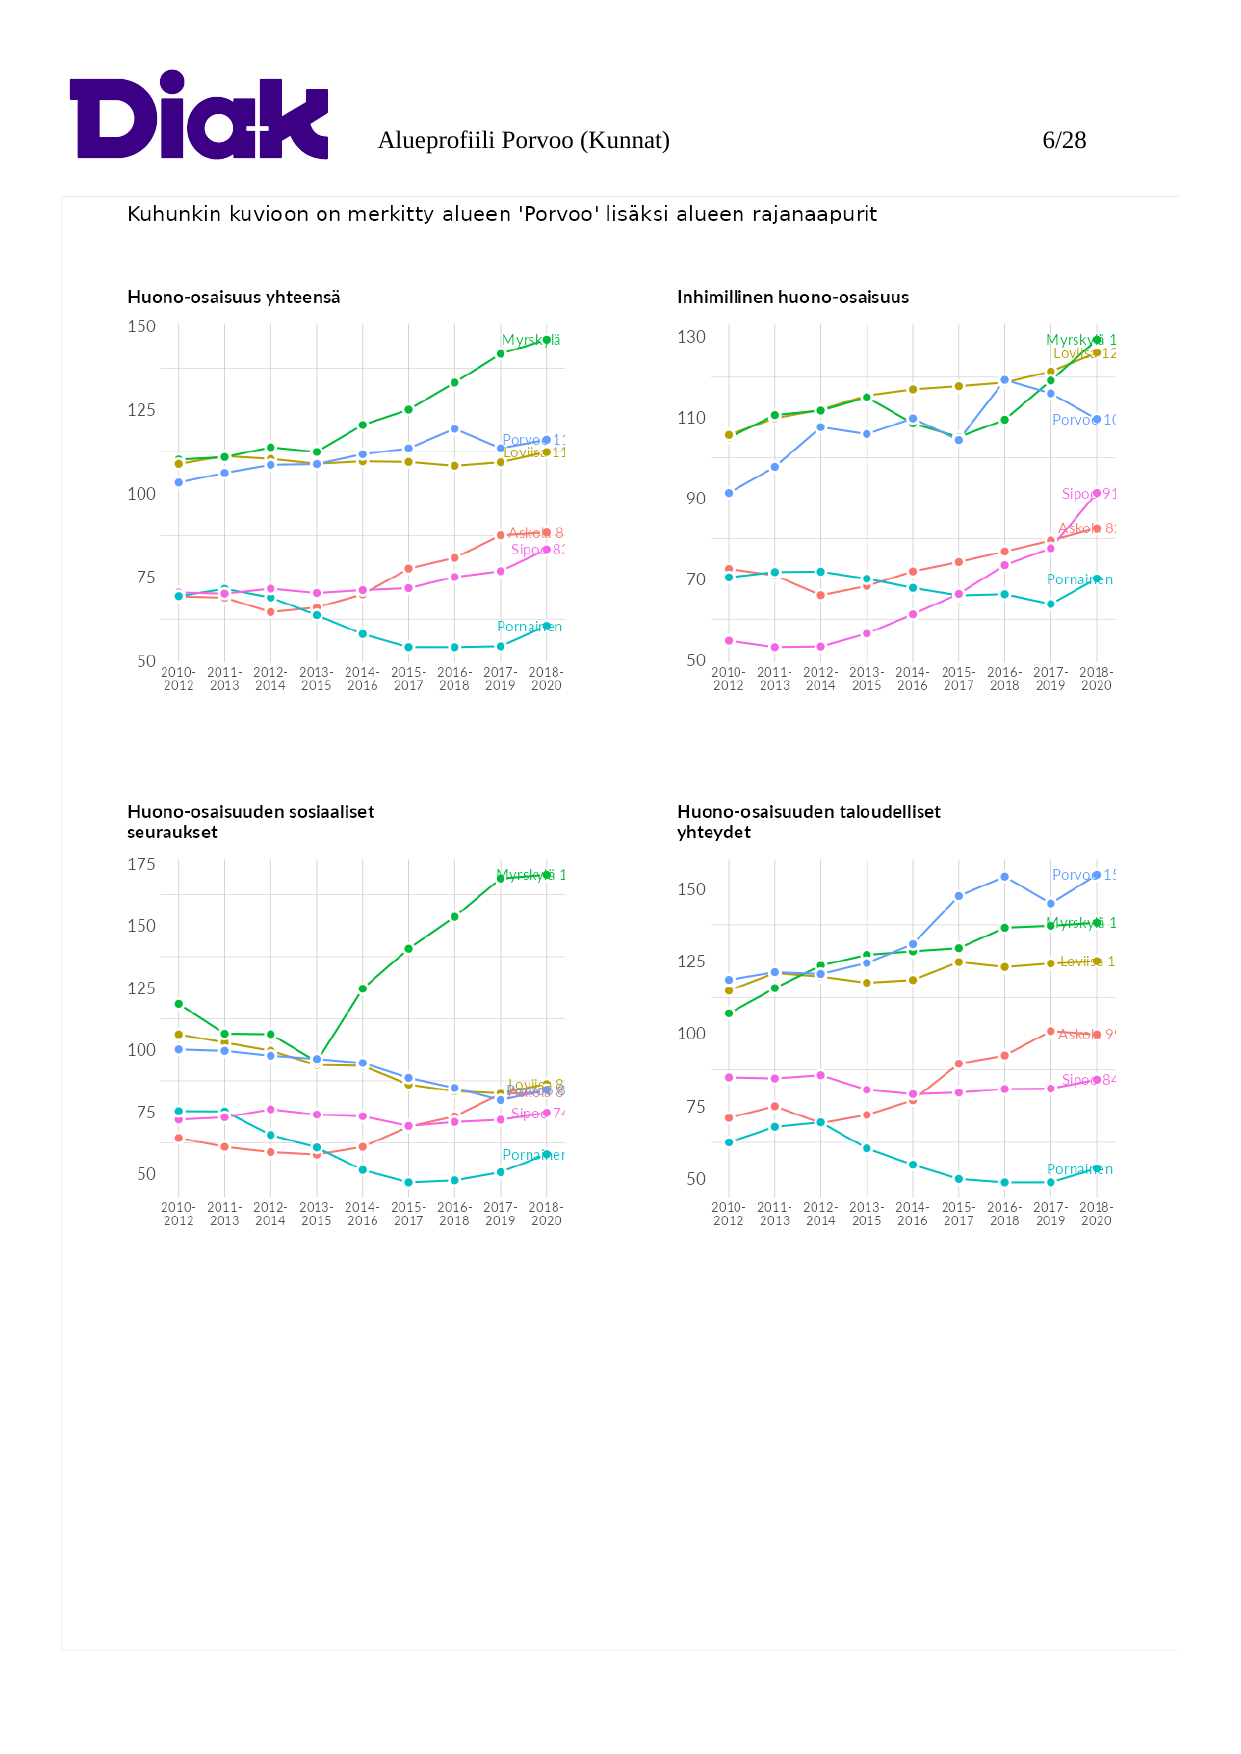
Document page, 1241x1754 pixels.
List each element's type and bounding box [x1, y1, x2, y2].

picture [61, 196, 1179, 1651]
